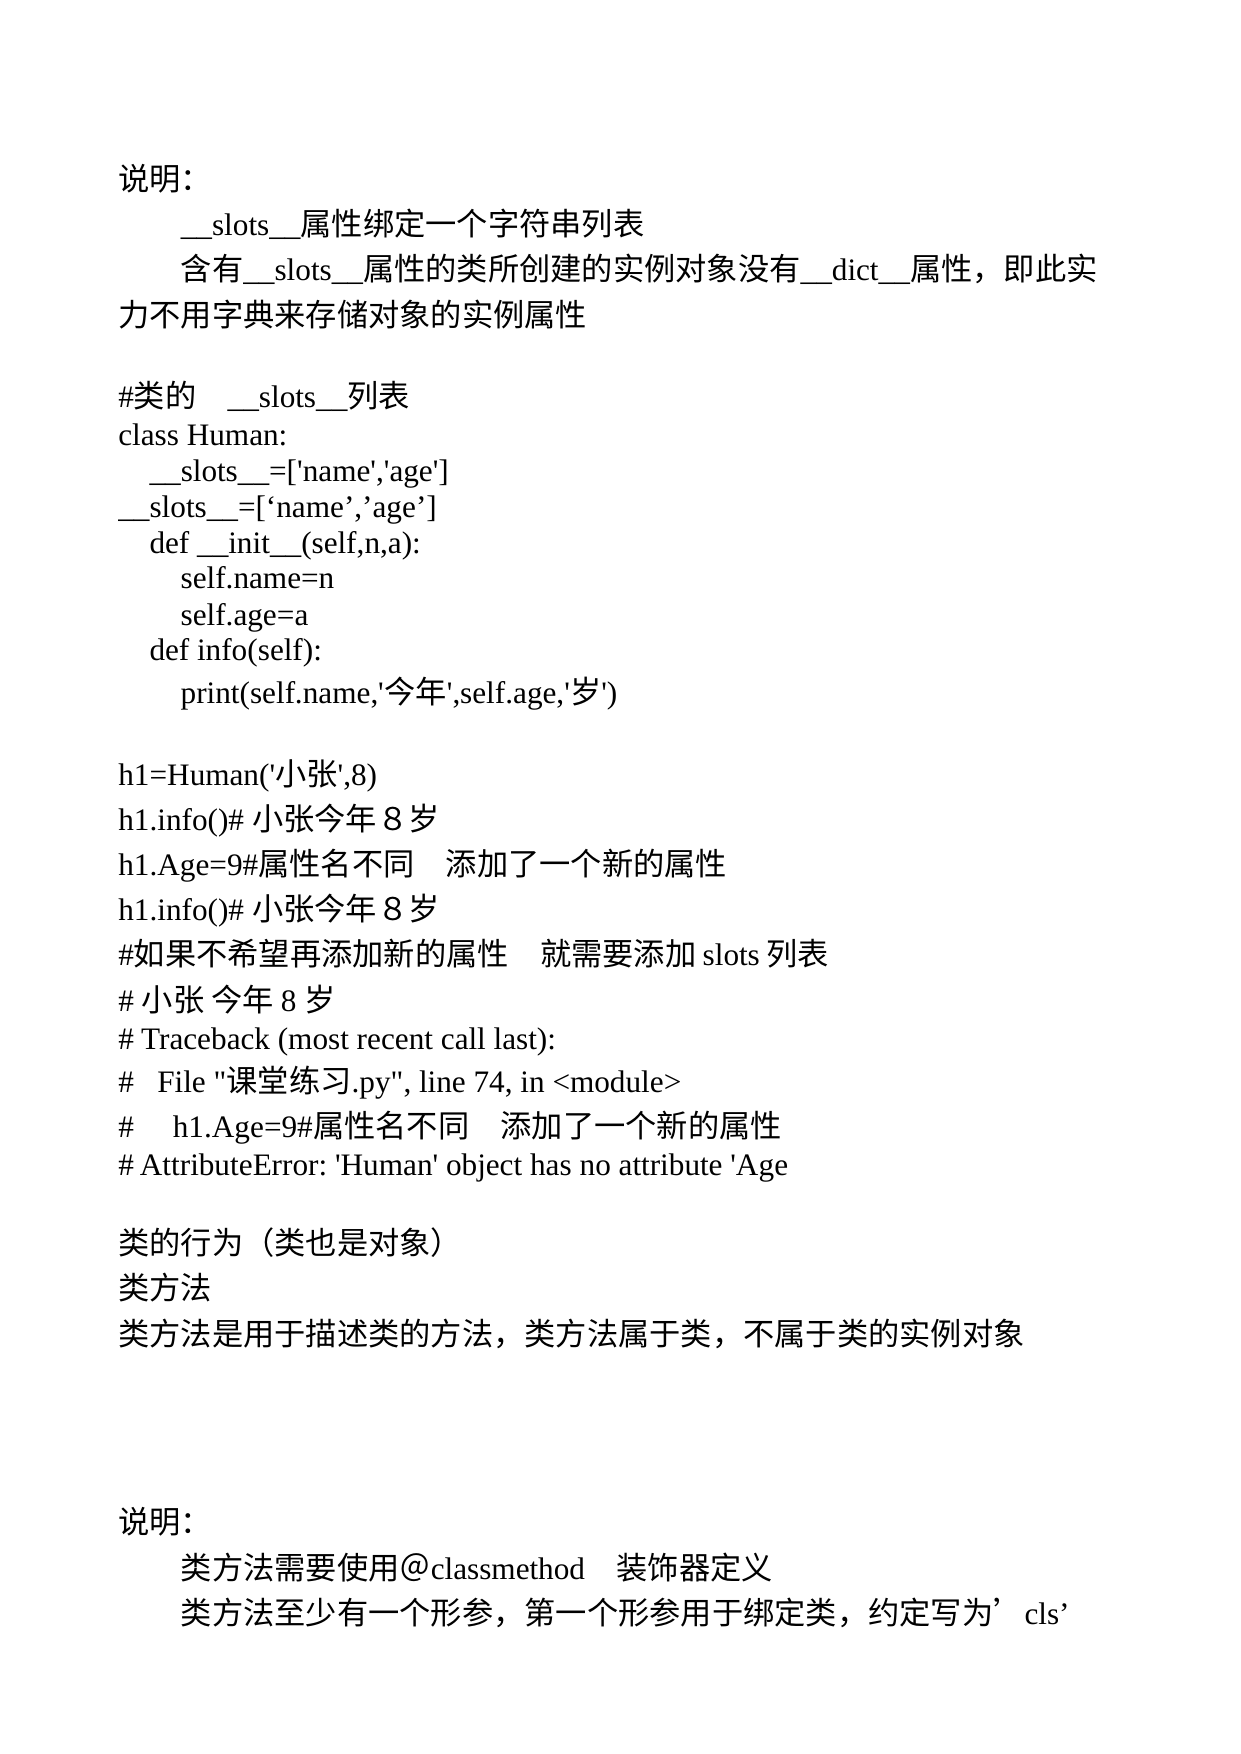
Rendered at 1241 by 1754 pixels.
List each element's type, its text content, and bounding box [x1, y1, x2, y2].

text 类方法是用于描述类的方法，类方法属于类，不属于类的实例对象 [118, 1309, 1122, 1354]
text h1.info()# 小张今年８岁 [118, 794, 1122, 839]
text self.age=a [118, 596, 1122, 632]
text # AttributeError: 'Human' object has no attribute 'Age [118, 1146, 1122, 1182]
text 类方法需要使用＠classmethod 装饰器定义 [118, 1543, 1122, 1588]
text def info(self): [118, 632, 1122, 668]
text # h1.Age=9#属性名不同 添加了一个新的属性 [118, 1101, 1122, 1146]
text __slots__=[‘name’,’age’] [118, 488, 1122, 524]
text #类的 __slots__列表 [118, 371, 1122, 416]
text #如果不希望再添加新的属性 就需要添加slots列表 [118, 929, 1122, 975]
text print(self.name,'今年',self.age,'岁') [118, 668, 1122, 713]
text # File "课堂练习.py", line 74, in <module> [118, 1056, 1122, 1101]
text h1.info()# 小张今年８岁 [118, 884, 1122, 929]
text def __init__(self,n,a): [118, 524, 1122, 560]
text __slots__属性绑定一个字符串列表 [118, 199, 1122, 244]
text class Human: [118, 416, 1122, 452]
text 类方法 [118, 1263, 1122, 1309]
text self.name=n [118, 560, 1122, 596]
text # Traceback (most recent call last): [118, 1020, 1122, 1056]
text __slots__=['name','age'] [118, 452, 1122, 488]
text h1=Human('小张',8) [118, 749, 1122, 794]
text 说明： [118, 154, 1122, 199]
text h1.Age=9#属性名不同 添加了一个新的属性 [118, 839, 1122, 884]
text 含有__slots__属性的类所创建的实例对象没有__dict__属性，即此实力不用字典来存储对象的实例属性 [118, 244, 1122, 335]
text 类方法至少有一个形参，第一个形参用于绑定类，约定写为’cls’ [118, 1588, 1122, 1633]
text 类的行为（类也是对象） [118, 1218, 1122, 1263]
text # 小张 今年 8 岁 [118, 975, 1122, 1020]
text 说明： [118, 1498, 1122, 1543]
